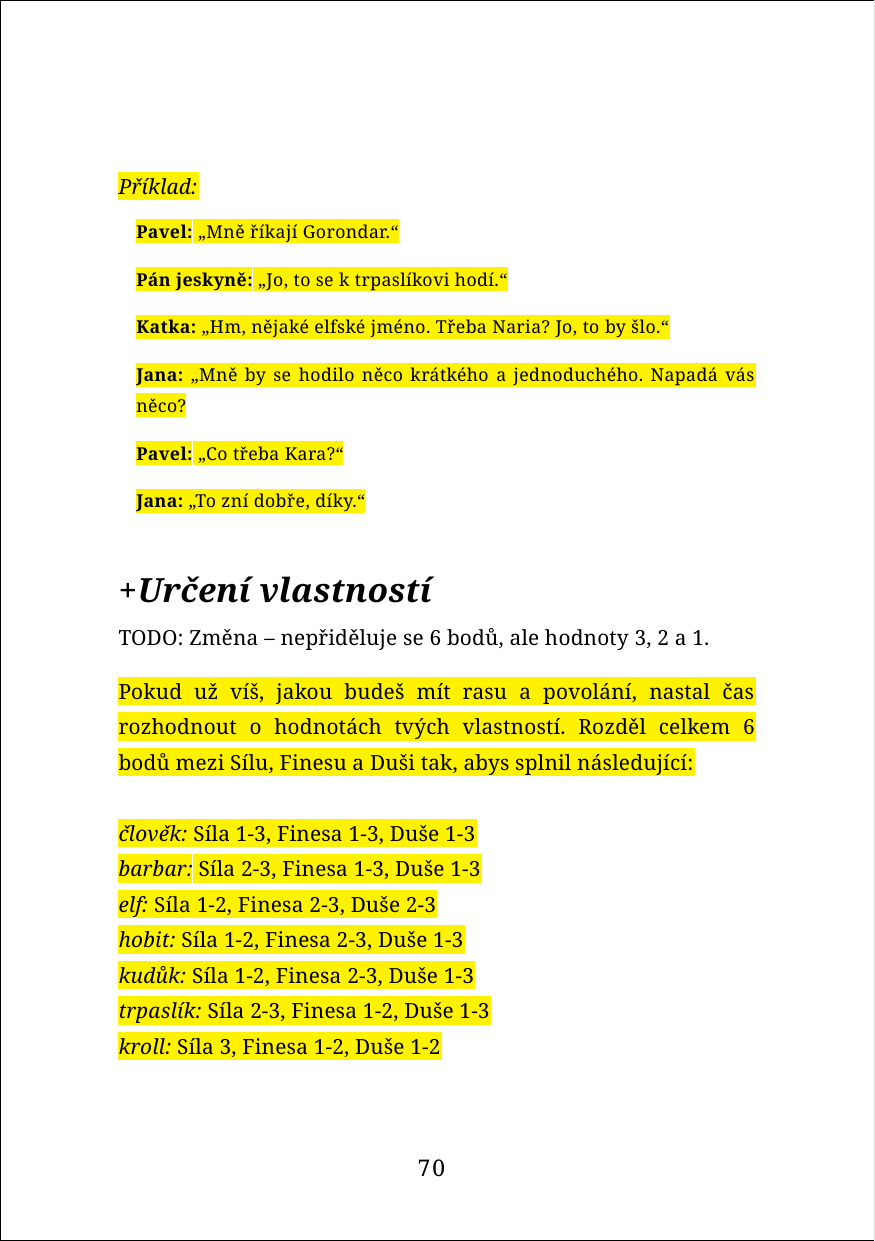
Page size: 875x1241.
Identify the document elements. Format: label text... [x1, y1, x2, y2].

text Katka: „Hm, nějaké elfské jméno. Třeba Naria? Jo, to by šlo.“ [136, 315, 756, 339]
text Pokud už víš, jakou budeš mít rasu a povolání, nastal čas rozhodnout o hodnotách tvých vlastností. Rozděl celkem 6 bodů mezi Sílu, Finesu a Duši tak, abys splnil následující: člověk: Síla 1-3, Finesa 1-3, Duše 1-3 barbar: Síla 2-3, Finesa 1-3, Duše 1-3 elf: Síla 1-2, Finesa 2-3, Duše 2-3 hobit: Síla 1-2, Finesa 2-3, Duše 1-3 kudůk: Síla 1-2, Finesa 2-3, Duše 1-3 trpaslík: Síla 2-3, Finesa 1-2, Duše 1-3 kroll: Síla 3, Finesa 1-2, Duše 1-2 [118, 677, 756, 1096]
text Jana: „To zní dobře, díky.“ [136, 489, 756, 513]
text Příklad: [118, 172, 756, 200]
text Pavel: „Co třeba Kara?“ [136, 441, 756, 465]
text Pavel: „Mně říkají Gorondar.“ [136, 219, 756, 243]
text Pán jeskyně: „Jo, to se k trpaslíkovi hodí.“ [136, 267, 756, 291]
text TODO: Změna – nepřiděluje se 6 bodů, ale hodnoty 3, 2 a 1. [118, 623, 756, 652]
subtitle +Určení vlastností [118, 566, 756, 612]
text Jana: „Mně by se hodilo něco krátkého a jednoduchého. Napadá vás něco? [136, 363, 756, 417]
